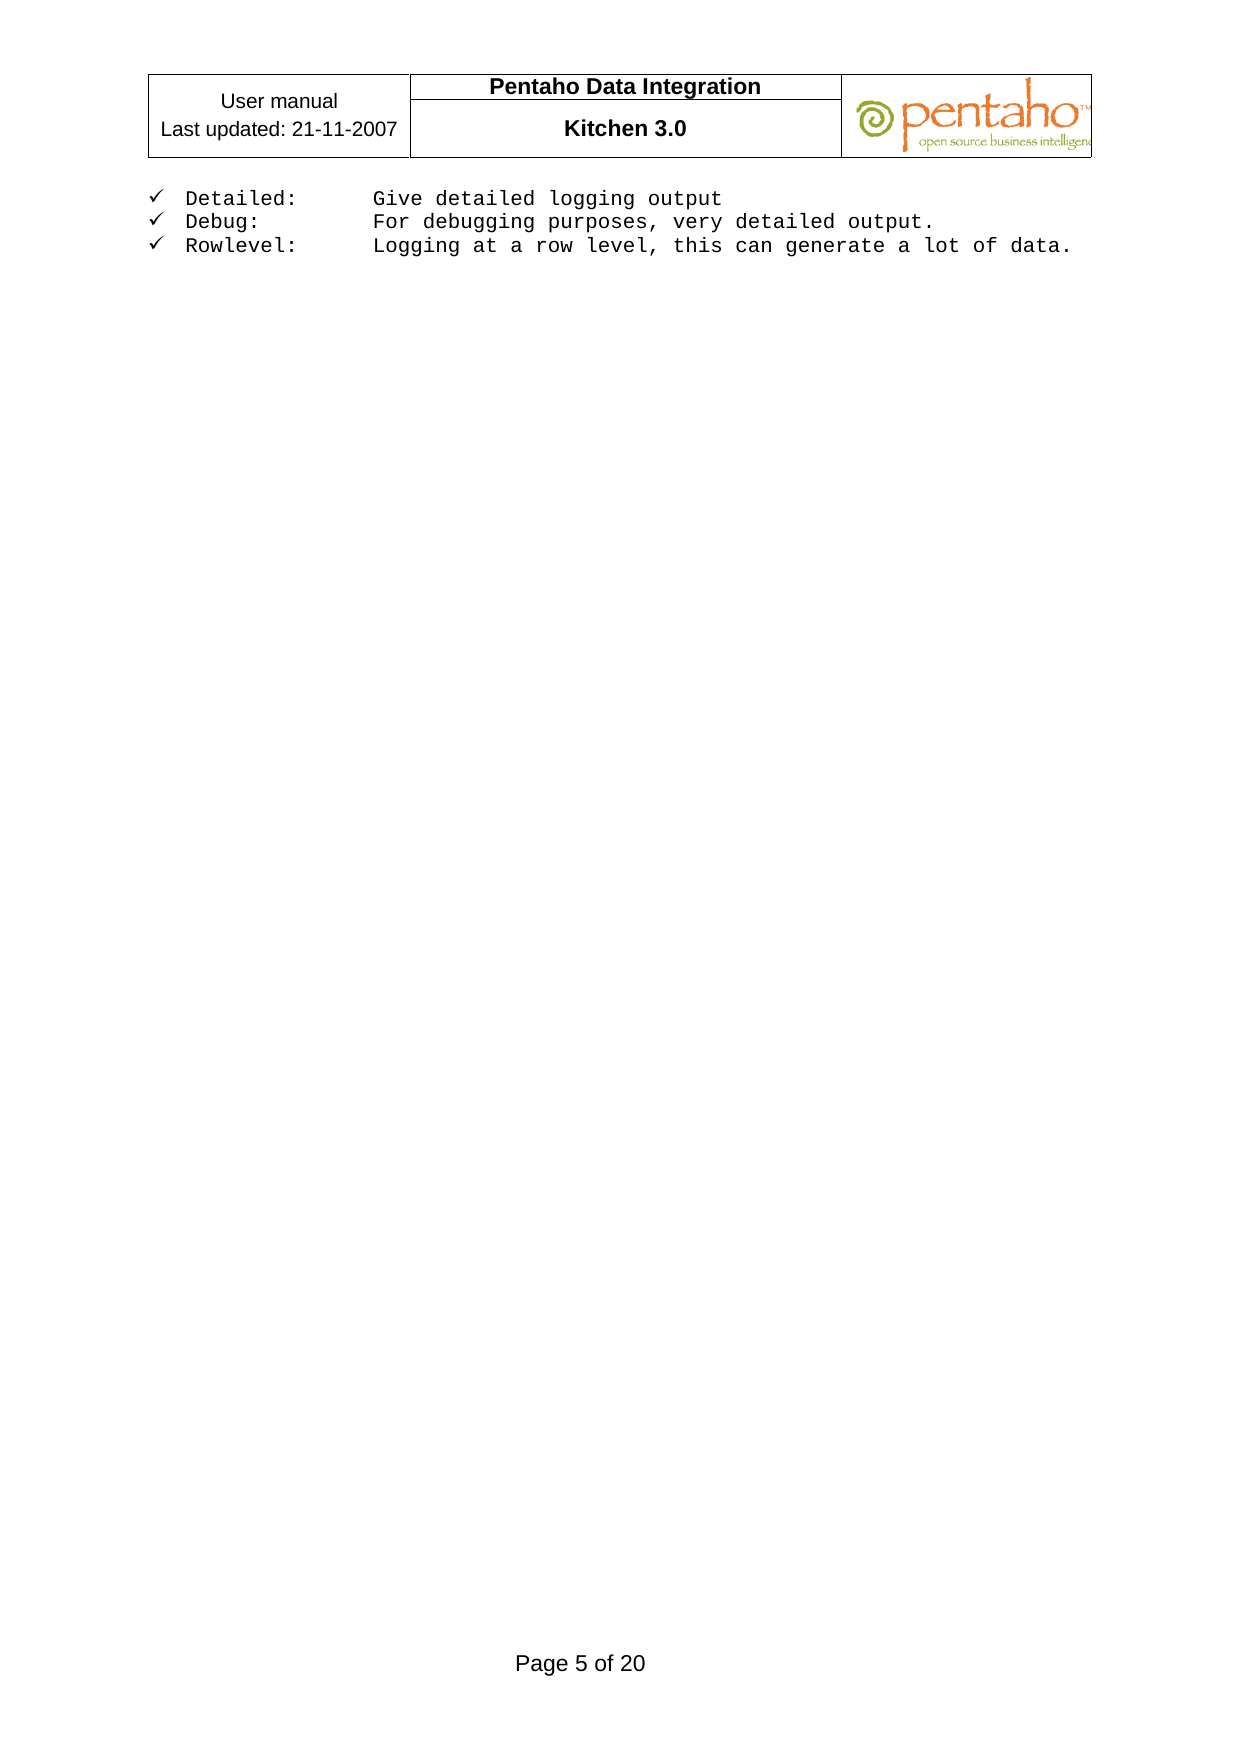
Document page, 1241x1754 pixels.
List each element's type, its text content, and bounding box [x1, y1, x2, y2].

list Detailed: Give detailed logging output [148, 188, 1092, 211]
list Rowlevel: Logging at a row level, this can generate a lot of data. [148, 235, 1092, 258]
list Debug: For debugging purposes, very detailed output. [148, 211, 1092, 235]
